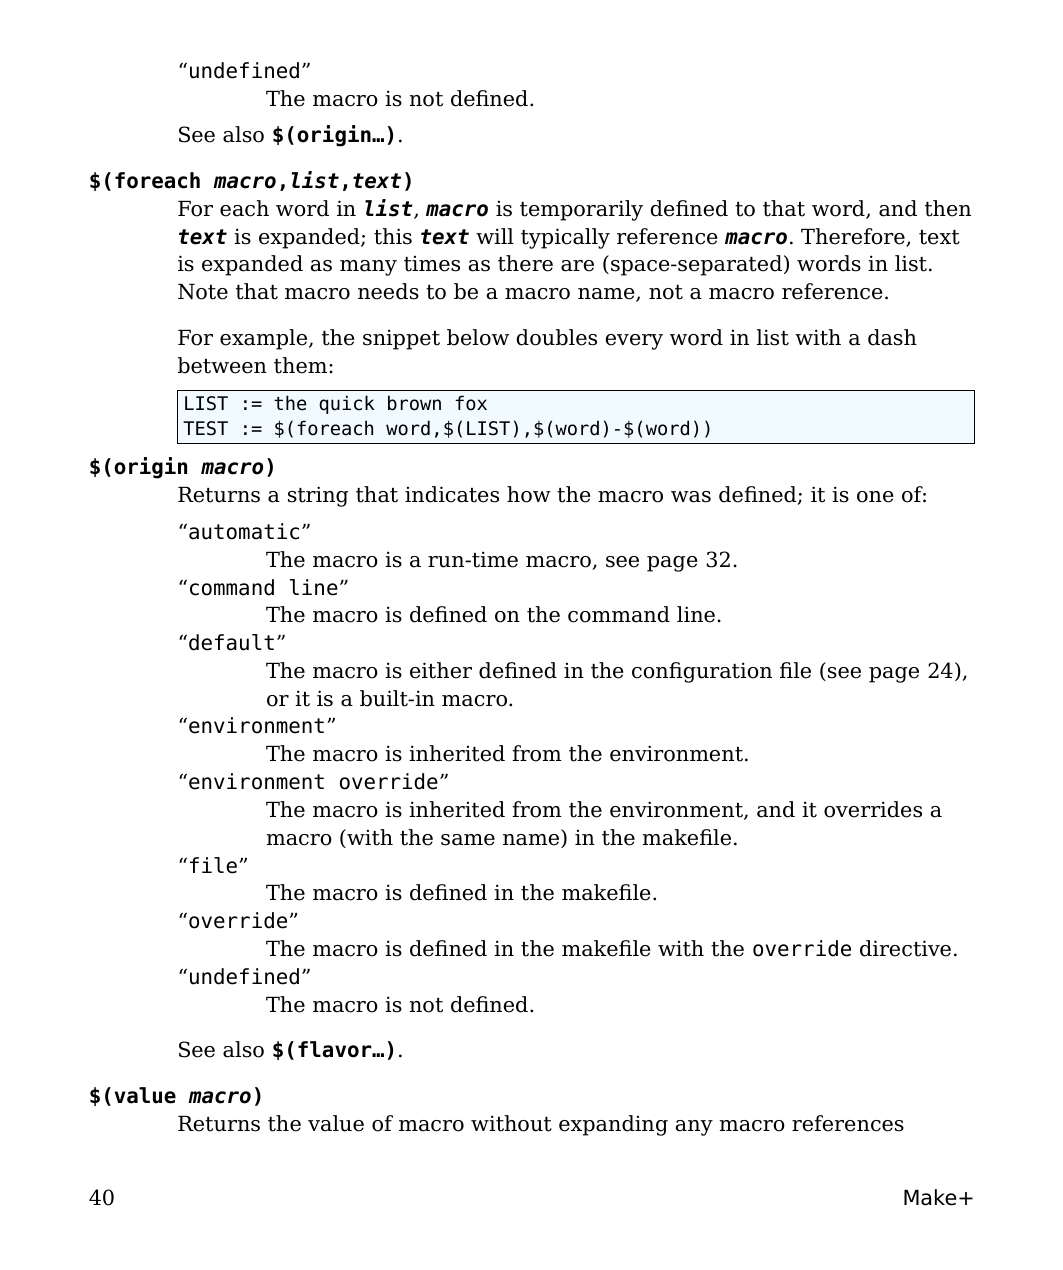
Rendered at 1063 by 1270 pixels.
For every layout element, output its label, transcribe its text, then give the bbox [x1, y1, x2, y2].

text “environment override” The macro is inherited from the environment, and it overrides a macro (with the same name) in the makefile. [177, 770, 974, 850]
text “undefined” The macro is not defined. [177, 59, 974, 111]
text “environment” The macro is inherited from the environment. [177, 714, 974, 767]
text LIST := the quick brown fox [178, 391, 974, 415]
text “automatic” The macro is a run-time macro, see page 32. [177, 520, 974, 572]
text For example, the snippet below doubles every word in list with a dash between them: [88, 326, 974, 378]
text $(foreach macro,list,text) For each word in list, macro is temporarily defined to that word, and then text is expanded; this text will typically reference macro. Therefore, text is expanded as many times as there are (space-separated) words in list. Note that macro needs to be a macro name, not a macro reference. [88, 169, 974, 304]
text See also $(origin…). [88, 123, 974, 148]
text “override” The macro is defined in the makefile with the override directive. [177, 909, 974, 961]
text $(value macro) Returns the value of macro without expanding any macro references [88, 1084, 974, 1136]
text $(origin macro) Returns a string that indicates how the macro was defined; it is one of: [88, 455, 974, 507]
text See also $(flavor…). [88, 1038, 974, 1062]
text “file” The macro is defined in the makefile. [177, 854, 974, 906]
text “undefined” The macro is not defined. [177, 965, 974, 1017]
text “default” The macro is either defined in the configuration file (see page 24), or it is a built-in macro. [177, 631, 974, 711]
text TEST := $(foreach word,$(LIST),$(word)-$(word)) [178, 415, 974, 443]
text “command line” The macro is defined on the command line. [177, 576, 974, 628]
